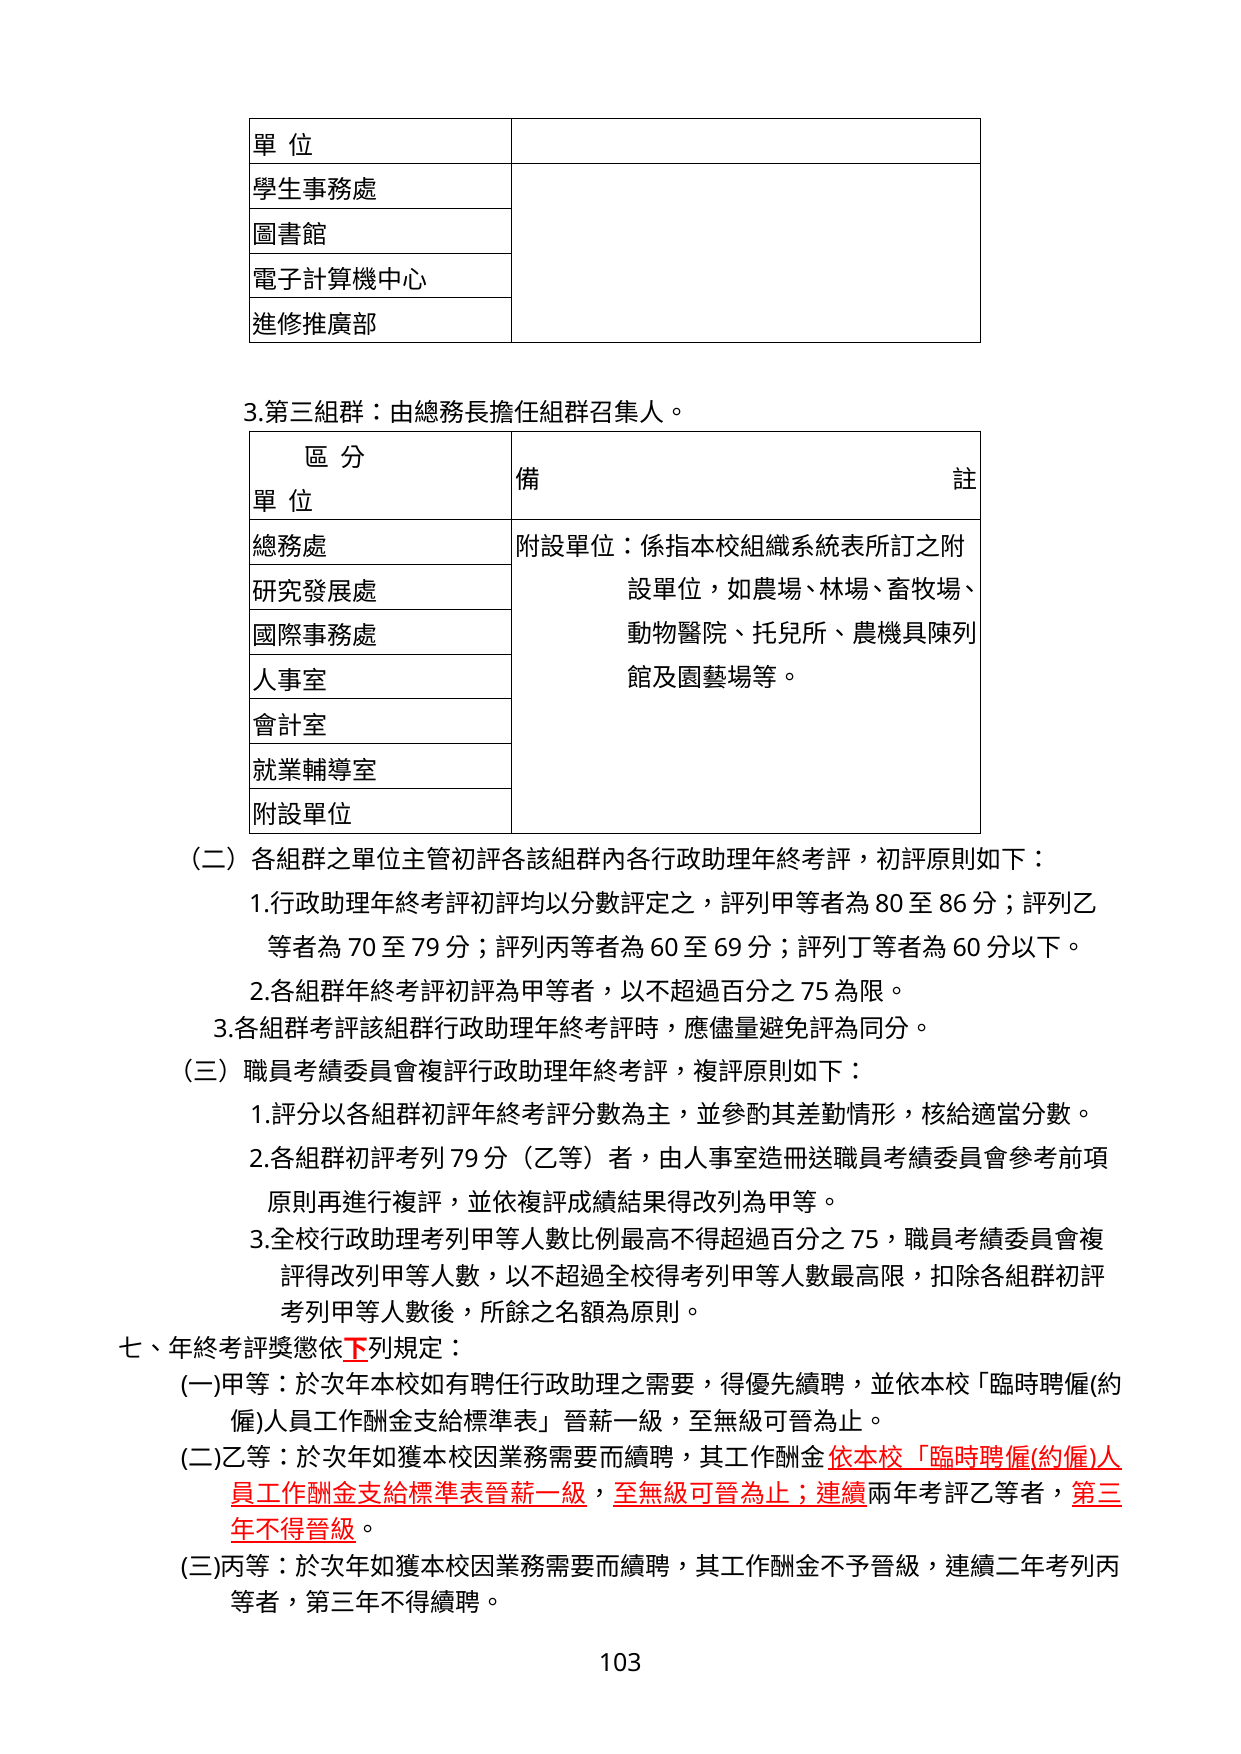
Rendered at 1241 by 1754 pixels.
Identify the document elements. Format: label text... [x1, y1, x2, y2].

text (二)乙等：於次年如獲本校因業務需要而續聘，其工作酬金依本校「臨時聘僱(約僱)人員工作酬金支給標準表晉薪一級，至無級可晉為止；連續兩年考評乙等者，第三年不得晉級。 [181, 1437, 1122, 1546]
table_cell 總務處 [250, 520, 511, 564]
table_cell 國際事務處 [250, 610, 511, 653]
table_cell 人事室 [250, 655, 511, 698]
table_cell 研究發展處 [250, 565, 511, 609]
table_header 單 位 [250, 119, 511, 163]
table_cell 電子計算機中心 [250, 254, 511, 297]
table_cell 進修推廣部 [250, 298, 511, 342]
table_cell 附設單位 [250, 789, 511, 833]
table_header [512, 119, 980, 163]
text （三）職員考績委員會複評行政助理年終考評，複評原則如下： [168, 1045, 1122, 1089]
text 七、年終考評獎懲依下列規定： [118, 1329, 1122, 1365]
table_cell 就業輔導室 [250, 744, 511, 788]
text (一)甲等：於次年本校如有聘任行政助理之需要，得優先續聘，並依本校「臨時聘僱(約僱)人員工作酬金支給標準表」晉薪一級，至無級可晉為止。 [181, 1365, 1122, 1437]
text 2.各組群年終考評初評為甲等者，以不超過百分之75為限。 [249, 965, 1122, 1009]
text 3.各組群考評該組群行政助理年終考評時，應儘量避免評為同分。 [156, 1009, 1122, 1045]
text 2.各組群初評考列79分（乙等）者，由人事室造冊送職員考績委員會參考前項原則再進行複評，並依複評成績結果得改列為甲等。 [249, 1132, 1122, 1220]
table_cell 圖書館 [250, 209, 511, 252]
text 1.評分以各組群初評年終考評分數為主，並參酌其差勤情形，核給適當分數。 [250, 1089, 1122, 1132]
text 3.第三組群：由總務長擔任組群召集人。 [118, 387, 1122, 431]
text （二）各組群之單位主管初評各該組群內各行政助理年終考評，初評原則如下： [177, 834, 1122, 877]
table_header 區 分 單 位 [250, 432, 511, 519]
text 1.行政助理年終考評初評均以分數評定之，評列甲等者為80至86分；評列乙等者為70至79分；評列丙等者為60至69分；評列丁等者為60分以下。 [249, 877, 1122, 965]
table_header 備註 [512, 432, 980, 519]
table_cell [512, 164, 980, 342]
text (三)丙等：於次年如獲本校因業務需要而續聘，其工作酬金不予晉級，連續二年考列丙等者，第三年不得續聘。 [181, 1546, 1122, 1619]
text 3.全校行政助理考列甲等人數比例最高不得超過百分之75，職員考績委員會複評得改列甲等人數，以不超過全校得考列甲等人數最高限，扣除各組群初評考列甲等人數後，所餘之名額為原則。 [249, 1220, 1122, 1329]
table_cell 學生事務處 [250, 164, 511, 208]
table_cell 附設單位：係指本校組織系統表所訂之附設單位，如農場、林場、畜牧場、動物醫院、托兒所、農機具陳列館及園藝場等。 [512, 520, 980, 833]
table_cell 會計室 [250, 699, 511, 743]
